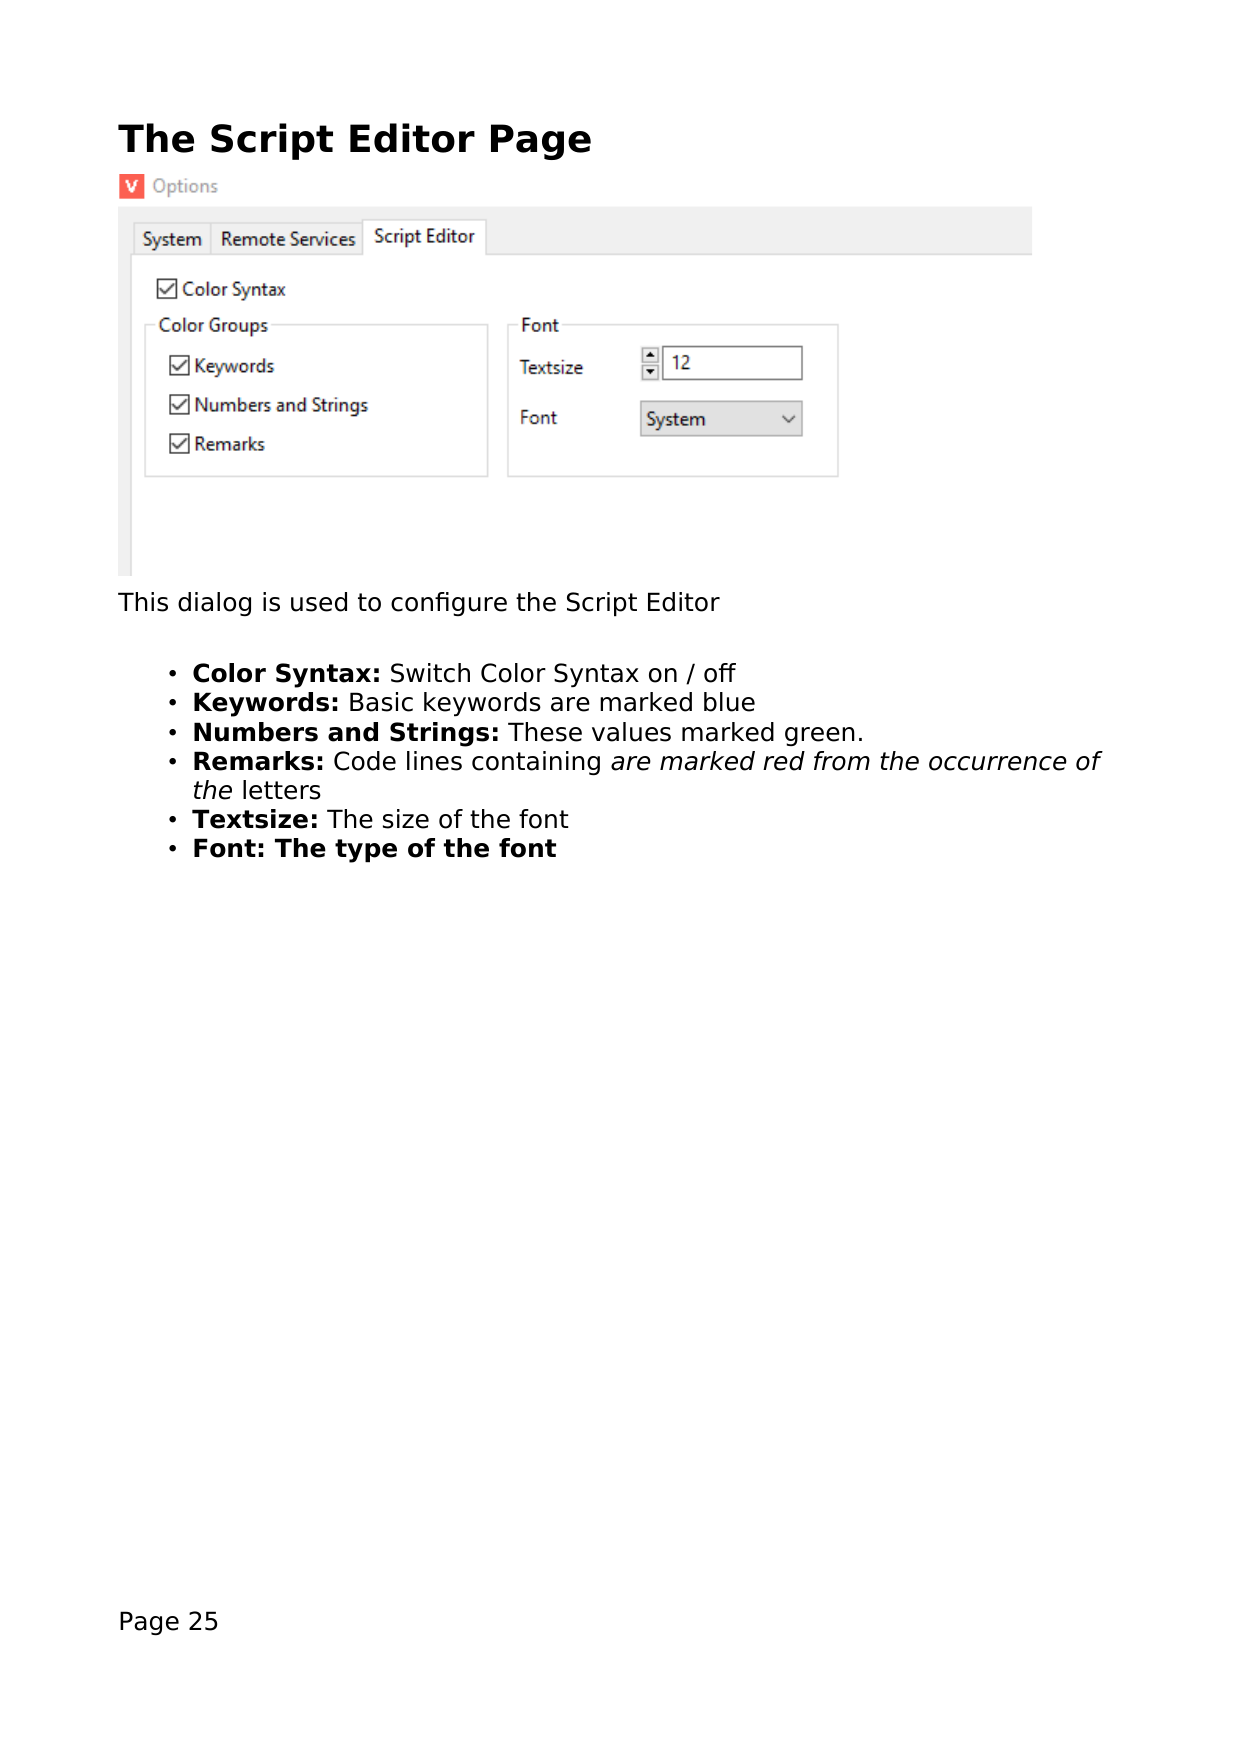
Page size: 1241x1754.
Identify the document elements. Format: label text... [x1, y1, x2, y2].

list Numbers and Strings: These values marked green. [177, 718, 1122, 747]
list Color Syntax: Switch Color Syntax on / off [177, 659, 1122, 689]
subtitle The Script Editor Page [118, 118, 1122, 162]
list Textsize: The size of the font [177, 805, 1122, 834]
list Keywords: Basic keywords are marked blue [177, 689, 1122, 718]
picture [118, 174, 1033, 576]
list Font: The type of the font [177, 834, 1122, 864]
list Remarks: Code lines containing are marked red from the occurrence of the letters [177, 747, 1122, 805]
text This dialog is used to configure the Script Editor [118, 588, 1122, 617]
